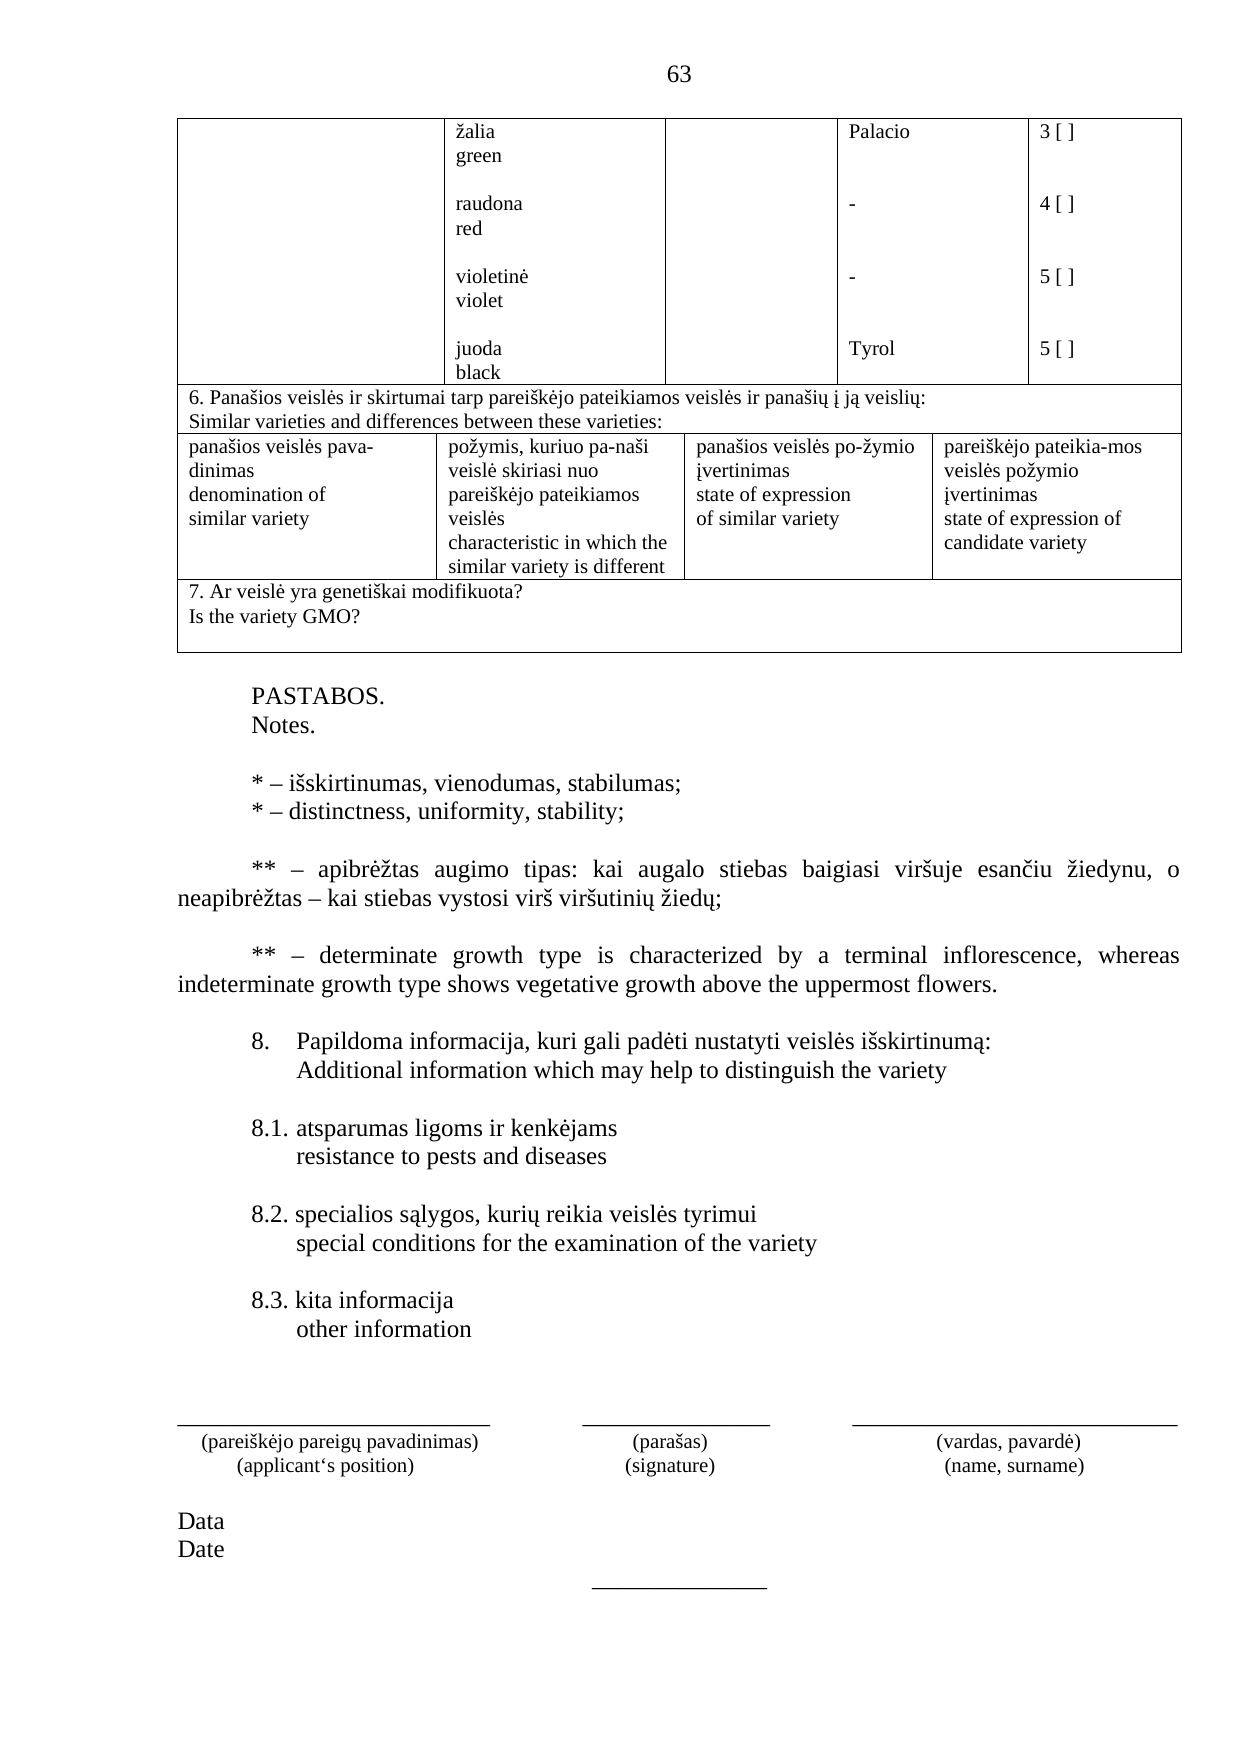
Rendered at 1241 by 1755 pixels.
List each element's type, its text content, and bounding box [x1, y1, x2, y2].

text Additional information which may help to distinguish the variety [177, 1055, 1181, 1084]
table_cell Palacio - - Tyrol [838, 119, 1028, 384]
text other information [177, 1314, 1181, 1343]
text 8. Papildoma informacija, kuri gali padėti nustatyti veislės išskirtinumą: [177, 1026, 1181, 1055]
text special conditions for the examination of the variety [177, 1228, 1181, 1256]
text ______________ [177, 1563, 1181, 1592]
table_cell 3 [ ] 4 [ ] 5 [ ] 5 [ ] [1029, 119, 1181, 384]
text (applicant‘s position) (signature) (name, surname) [177, 1453, 1181, 1477]
table_cell 6. Panašios veislės ir skirtumai tarp pareiškėjo pateikiamos veislės ir panašių į ją veislių: Similar varieties and differences between these varieties: [178, 385, 1181, 433]
table_cell panašios veislės pava-dinimas denomination of similar variety [178, 434, 436, 578]
text resistance to pests and diseases [177, 1141, 1181, 1170]
table_cell požymis, kuriuo pa-naši veislė skiriasi nuo pareiškėjo pateikiamos veislės characteristic in which the similar variety is different [437, 434, 684, 578]
text Notes. [177, 710, 1181, 739]
text * – išskirtinumas, vienodumas, stabilumas; [177, 768, 1181, 796]
text PASTABOS. [177, 681, 1181, 710]
table_cell [666, 119, 837, 384]
table_cell 7. Ar veislė yra genetiškai modifikuota? Is the variety GMO? [178, 580, 1181, 652]
text Date [177, 1534, 1181, 1563]
table_cell panašios veislės po-žymio įvertinimas state of expression of similar variety [685, 434, 932, 578]
text 8.2. specialios sąlygos, kurių reikia veislės tyrimui [177, 1199, 1181, 1228]
table_cell [178, 119, 444, 384]
text Data [177, 1506, 1181, 1534]
text * – distinctness, uniformity, stability; [177, 796, 1181, 825]
text (pareiškėjo pareigų pavadinimas) (parašas) (vardas, pavardė) [177, 1429, 1181, 1453]
text ** – apibrėžtas augimo tipas: kai augalo stiebas baigiasi viršuje esančiu žiedynu, o neapibrėžtas – kai stiebas vystosi virš viršutinių žiedų; [177, 854, 1181, 911]
text 8.3. kita informacija [177, 1285, 1181, 1314]
text _________________________ _______________ __________________________ [177, 1400, 1181, 1429]
table_cell žalia green raudona red violetinė violet juoda black [445, 119, 665, 384]
text ** – determinate growth type is characterized by a terminal inflorescence, whereas indeterminate growth type shows vegetative growth above the uppermost flowers. [177, 940, 1181, 998]
text 8.1. atsparumas ligoms ir kenkėjams [177, 1113, 1181, 1141]
table_cell pareiškėjo pateikia-mos veislės požymio įvertinimas state of expression of candidate variety [933, 434, 1181, 578]
